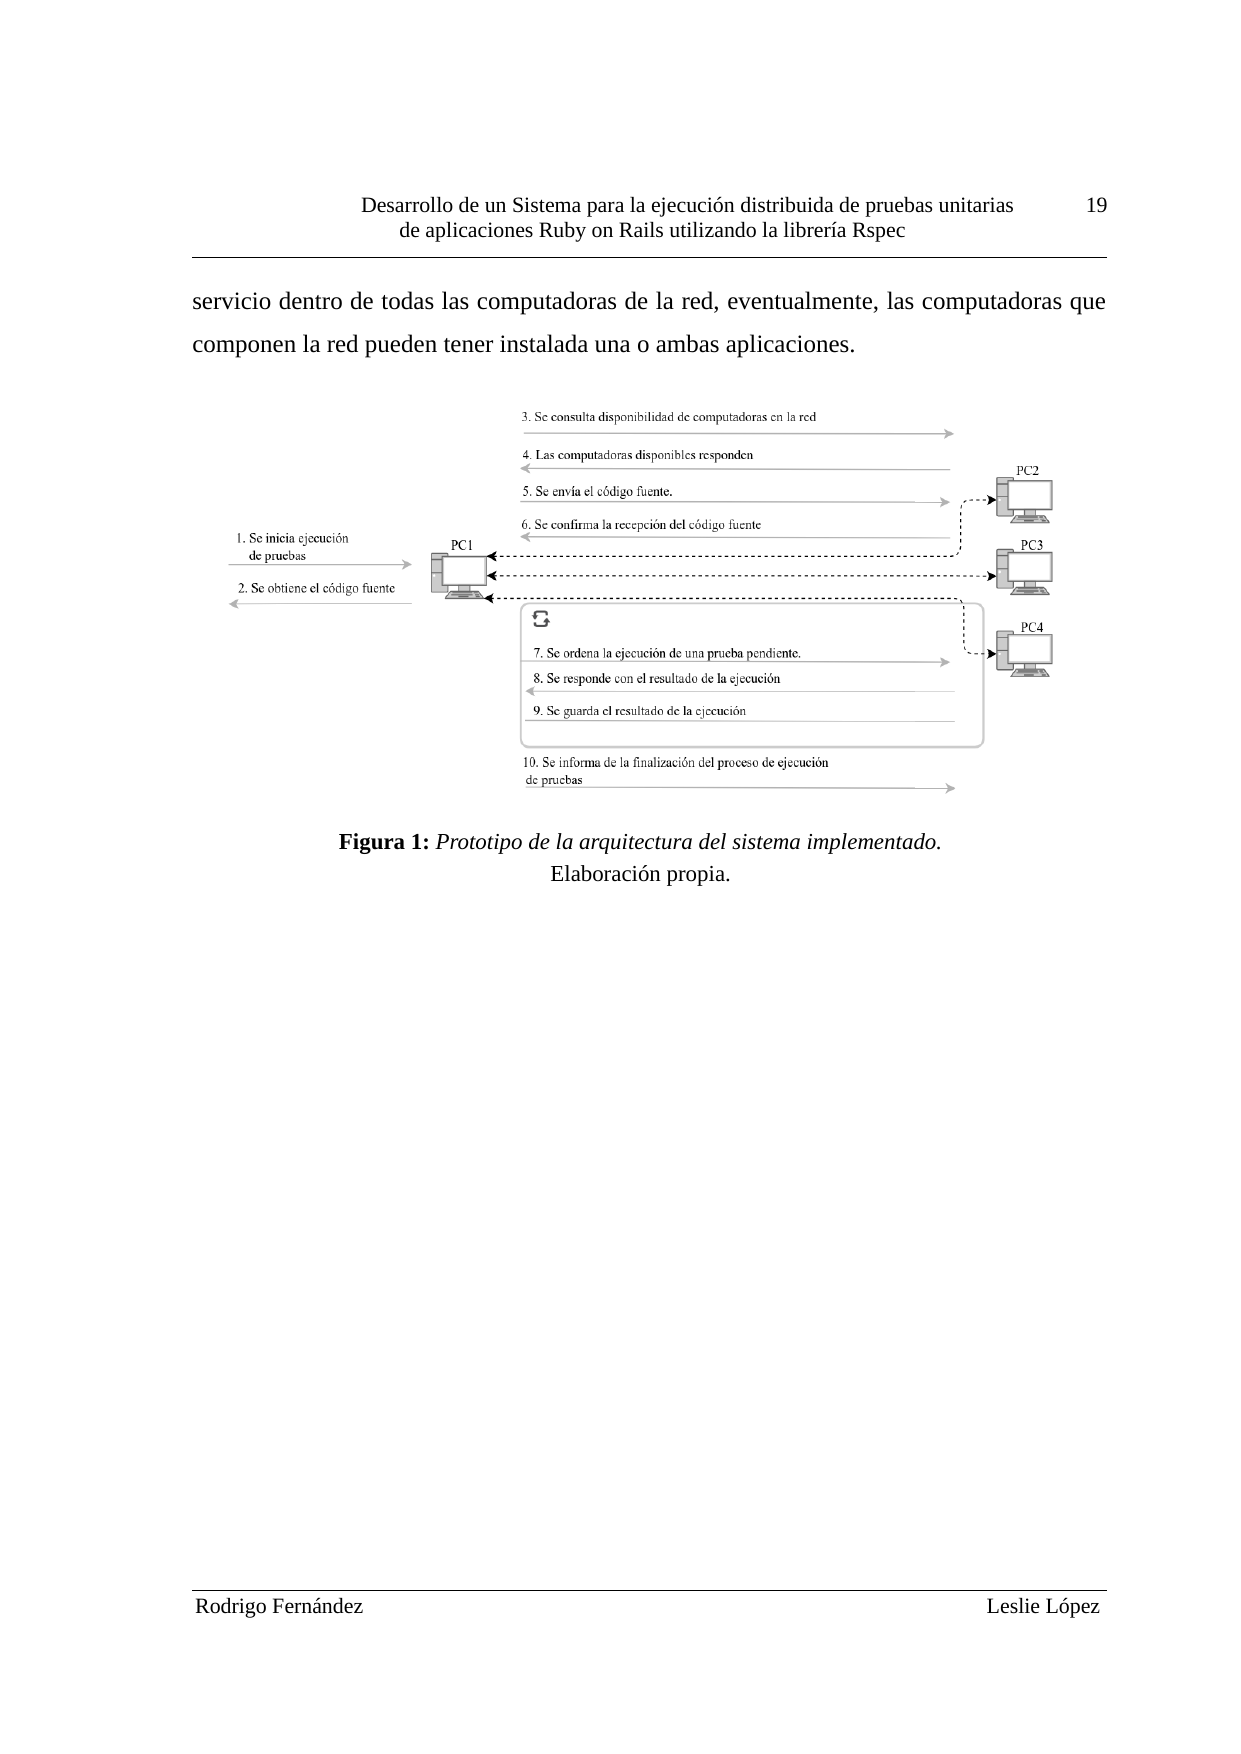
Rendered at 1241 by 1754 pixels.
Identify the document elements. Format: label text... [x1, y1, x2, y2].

text Figura 1: Prototipo de la arquitectura del sistema implementado. [192, 828, 1089, 854]
text Elaboración propia. [192, 860, 1089, 887]
text servicio dentro de todas las computadoras de la red, eventualmente, las computadoras que componen la red pueden tener instalada una o ambas aplicaciones. [192, 286, 1107, 358]
picture [218, 390, 1063, 802]
